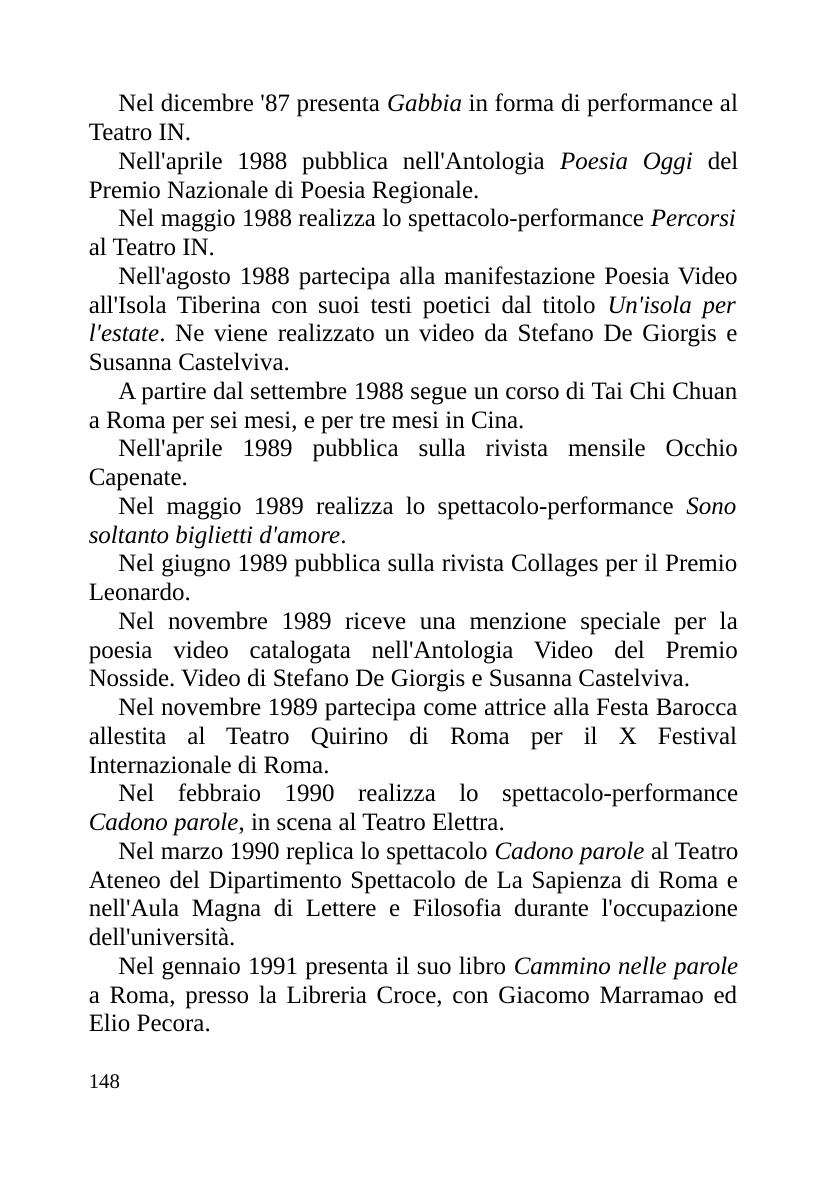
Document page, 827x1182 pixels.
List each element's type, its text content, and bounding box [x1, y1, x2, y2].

text Nel dicembre '87 presenta Gabbia in forma di performance al Teatro IN. [88, 88, 738, 146]
text A partire dal settembre 1988 segue un corso di Tai Chi Chuan a Roma per sei mesi, e per tre mesi in Cina. [88, 376, 738, 433]
text Nell'aprile 1989 pubblica sulla rivista mensile Occhio Capenate. [88, 433, 738, 491]
text Nel novembre 1989 riceve una menzione speciale per la poesia video catalogata nell'Antologia Video del Premio Nosside. Video di Stefano De Giorgis e Susanna Castelviva. [88, 606, 738, 692]
text Nel giugno 1989 pubblica sulla rivista Collages per il Premio Leonardo. [88, 548, 738, 606]
text Nel novembre 1989 partecipa come attrice alla Festa Barocca allestita al Teatro Quirino di Roma per il X Festival Internazionale di Roma. [88, 692, 738, 778]
text Nell'agosto 1988 partecipa alla manifestazione Poesia Video all'Isola Tiberina con suoi testi poetici dal titolo Un'isola per l'estate. Ne viene realizzato un video da Stefano De Giorgis e Susanna Castelviva. [88, 261, 738, 376]
text Nel gennaio 1991 presenta il suo libro Cammino nelle parole a Roma, presso la Libreria Croce, con Giacomo Marramao ed Elio Pecora. [88, 951, 738, 1037]
text Nel marzo 1990 replica lo spettacolo Cadono parole al Teatro Ateneo del Dipartimento Spettacolo de La Sapienza di Roma e nell'Aula Magna di Lettere e Filosofia durante l'occupazione dell'università. [88, 836, 738, 951]
text Nell'aprile 1988 pubblica nell'Antologia Poesia Oggi del Premio Nazionale di Poesia Regionale. [88, 146, 738, 203]
text Nel maggio 1989 realizza lo spettacolo-performance Sono soltanto biglietti d'amore. [88, 491, 738, 548]
text Nel maggio 1988 realizza lo spettacolo-performance Percorsi al Teatro IN. [88, 203, 738, 261]
text Nel febbraio 1990 realizza lo spettacolo-performance Cadono parole, in scena al Teatro Elettra. [88, 778, 738, 836]
